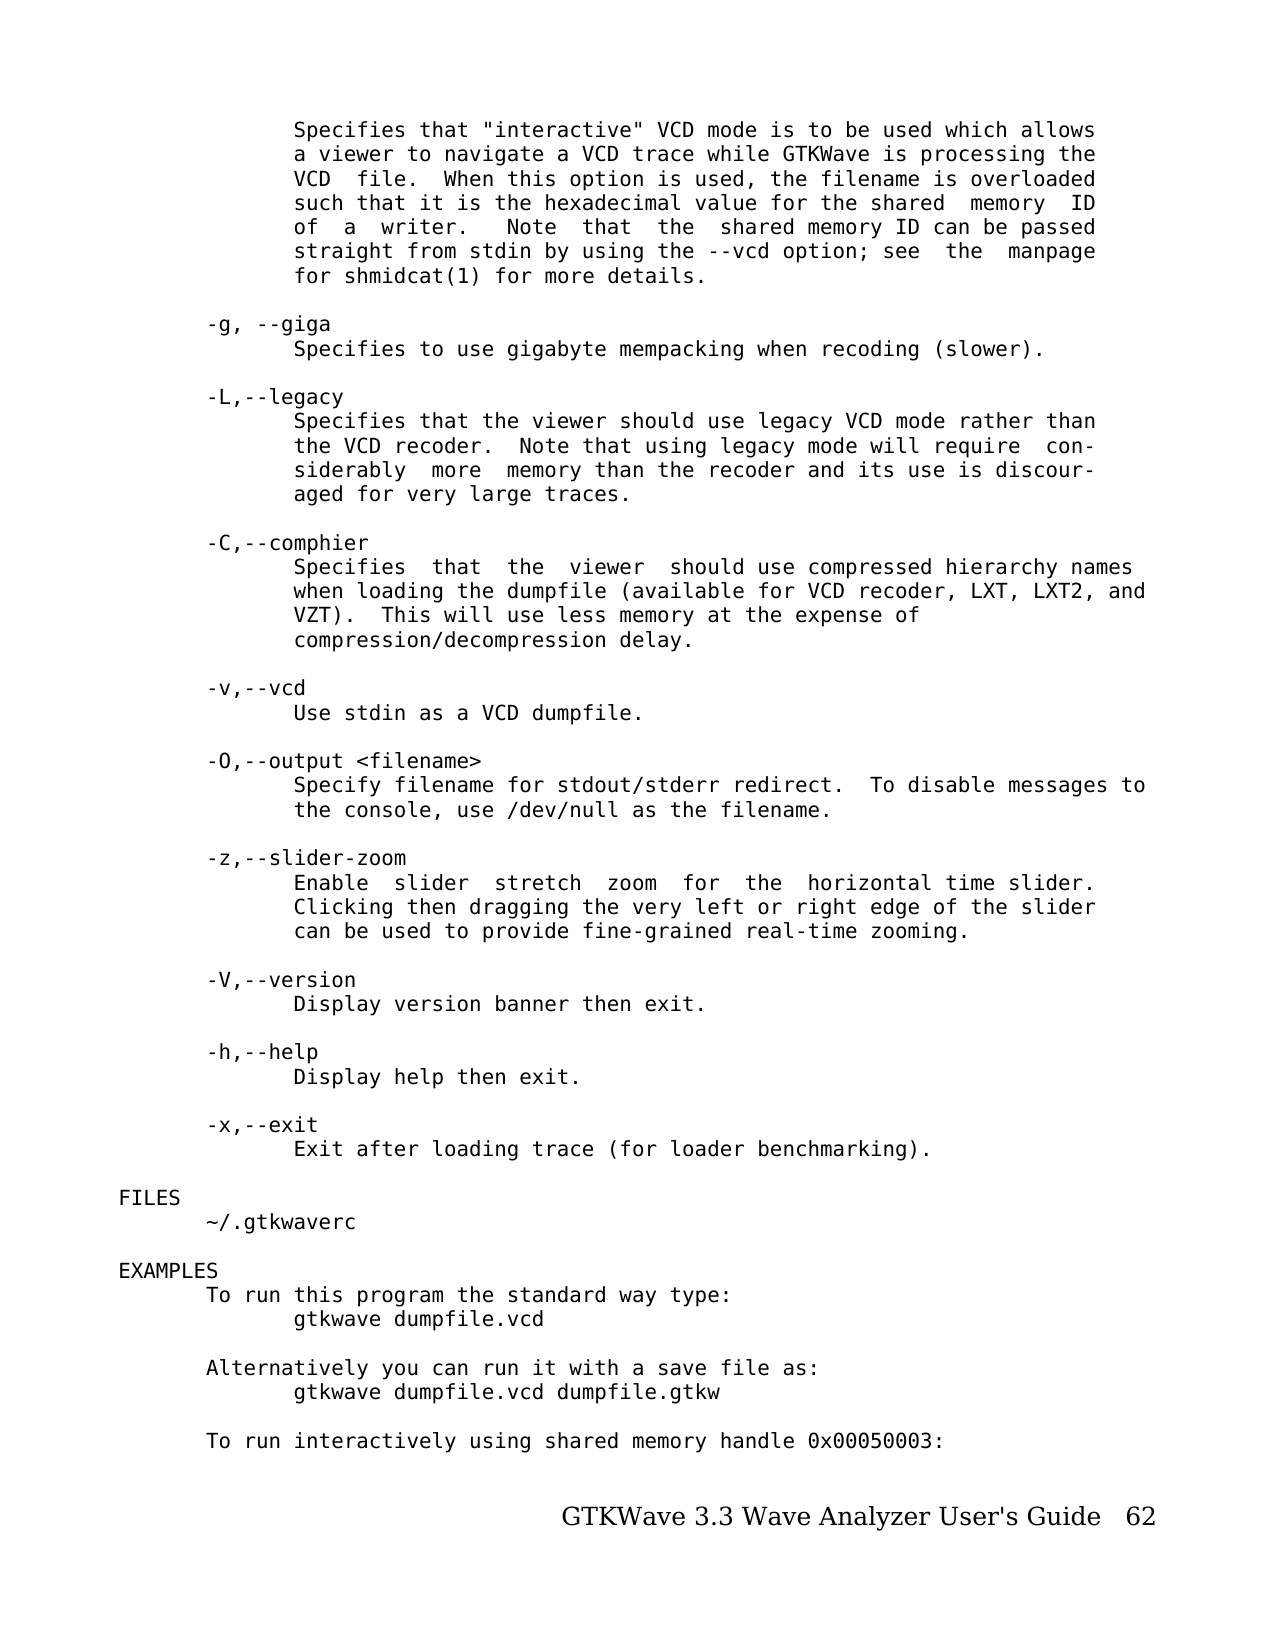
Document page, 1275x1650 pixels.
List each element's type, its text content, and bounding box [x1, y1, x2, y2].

text when loading the dumpfile (available for VCD recoder, LXT, LXT2, and [118, 579, 1157, 603]
text Specifies to use gigabyte mempacking when recoding (slower). [118, 337, 1157, 361]
text Alternatively you can run it with a save file as: [118, 1356, 1157, 1380]
text Display help then exit. [118, 1065, 1157, 1089]
text To run this program the standard way type: [118, 1283, 1157, 1307]
text aged for very large traces. [118, 482, 1157, 506]
text -v,--vcd [118, 676, 1157, 701]
text Enable slider stretch zoom for the horizontal time slider. [118, 871, 1157, 895]
text -x,--exit [118, 1113, 1157, 1137]
text gtkwave dumpfile.vcd dumpfile.gtkw [118, 1380, 1157, 1404]
text EXAMPLES [118, 1259, 1157, 1283]
text such that it is the hexadecimal value for the shared memory ID [118, 191, 1157, 215]
text straight from stdin by using the --vcd option; see the manpage [118, 239, 1157, 264]
text VCD file. When this option is used, the filename is overloaded [118, 167, 1157, 191]
text ~/.gtkwaverc [118, 1210, 1157, 1234]
text -L,--legacy [118, 385, 1157, 409]
text To run interactively using shared memory handle 0x00050003: [118, 1429, 1157, 1453]
text siderably more memory than the recoder and its use is discour- [118, 458, 1157, 482]
text Exit after loading trace (for loader benchmarking). [118, 1137, 1157, 1162]
text gtkwave dumpfile.vcd [118, 1307, 1157, 1332]
text FILES [118, 1186, 1157, 1210]
text can be used to provide fine-grained real-time zooming. [118, 919, 1157, 943]
text Specifies that the viewer should use compressed hierarchy names [118, 555, 1157, 579]
text Display version banner then exit. [118, 992, 1157, 1016]
text -z,--slider-zoom [118, 846, 1157, 871]
text -h,--help [118, 1040, 1157, 1065]
text -V,--version [118, 968, 1157, 992]
text -g, --giga [118, 312, 1157, 337]
text of a writer. Note that the shared memory ID can be passed [118, 215, 1157, 239]
text Specifies that the viewer should use legacy VCD mode rather than [118, 409, 1157, 434]
text a viewer to navigate a VCD trace while GTKWave is processing the [118, 142, 1157, 167]
text VZT). This will use less memory at the expense of [118, 603, 1157, 628]
text compression/decompression delay. [118, 628, 1157, 652]
text Specifies that "interactive" VCD mode is to be used which allows [118, 118, 1157, 142]
text Use stdin as a VCD dumpfile. [118, 701, 1157, 725]
text Clicking then dragging the very left or right edge of the slider [118, 895, 1157, 919]
text -C,--comphier [118, 531, 1157, 555]
text the VCD recoder. Note that using legacy mode will require con- [118, 434, 1157, 458]
text Specify filename for stdout/stderr redirect. To disable messages to [118, 773, 1157, 798]
text for shmidcat(1) for more details. [118, 264, 1157, 288]
text -O,--output <filename> [118, 749, 1157, 773]
text the console, use /dev/null as the filename. [118, 798, 1157, 822]
